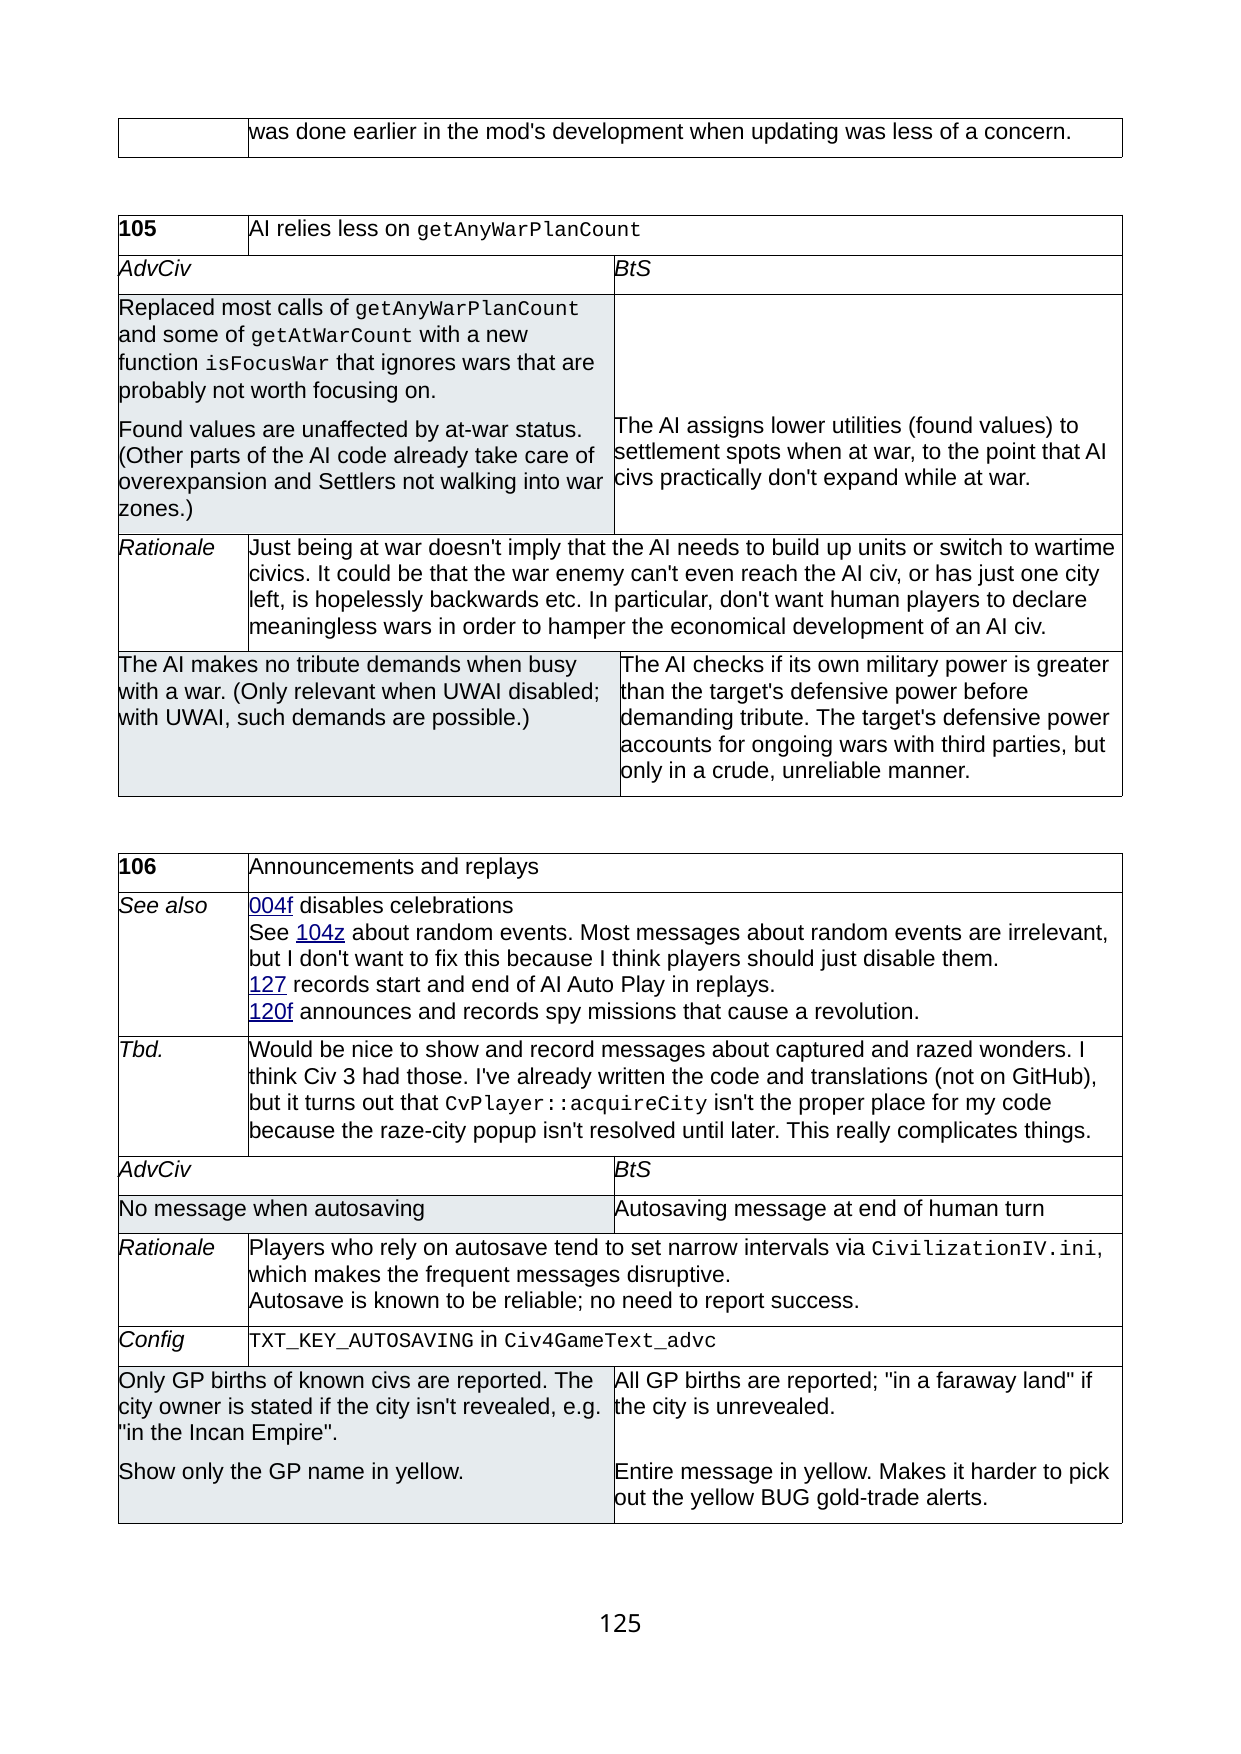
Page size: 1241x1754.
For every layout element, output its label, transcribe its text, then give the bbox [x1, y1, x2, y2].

table_cell Just being at war doesn't imply that the AI needs to build up units or switch to wartime civics. It could be that the war enemy can't even reach the AI civ, or has just one city left, is hopelessly backwards etc. In particular, don't want human players to declare meaningless wars in order to hamper the economical development of an AI civ. [249, 535, 1122, 651]
table_cell Config [119, 1327, 248, 1366]
table_cell No message when autosaving [119, 1196, 614, 1233]
table_cell Would be nice to show and record messages about captured and razed wonders. I think Civ 3 had those. I've already written the code and translations (not on GitHub), but it turns out that CvPlayer::acquireCity isn't the proper place for my code because the raze-city popup isn't resolved until later. This really complicates things. [249, 1037, 1122, 1156]
table_cell Tbd. [119, 1037, 248, 1156]
table_cell See also [119, 893, 248, 1036]
table_cell BtS [615, 1157, 1122, 1194]
table_cell AdvCiv [119, 256, 614, 294]
table_cell was done earlier in the mod's development when updating was less of a concern. [249, 119, 1122, 157]
table_header 106 [119, 854, 248, 892]
table_cell [119, 119, 248, 157]
table_cell Rationale [119, 535, 248, 651]
table_cell Autosaving message at end of human turn [615, 1196, 1122, 1233]
table_cell Replaced most calls of getAnyWarPlanCount and some of getAtWarCount with a new function isFocusWar that ignores wars that are probably not worth focusing on. Found values are unaffected by at-war status. (Other parts of the AI code already take care of overexpansion and Settlers not walking into war zones.) [119, 295, 614, 533]
table_header 105 [119, 216, 248, 255]
table_cell 004f disables celebrations See 104z about random events. Most messages about random events are irrelevant, but I don't want to fix this because I think players should just disable them. 127 records start and end of AI Auto Play in replays. 120f announces and records spy missions that cause a revolution. [249, 893, 1122, 1036]
table_cell The AI checks if its own military power is greater than the target's defensive power before demanding tribute. The target's defensive power accounts for ongoing wars with third parties, but only in a crude, unreliable manner. [621, 652, 1122, 796]
table_cell Only GP births of known civs are reported. The city owner is stated if the city isn't revealed, e.g. "in the Incan Empire". Show only the GP name in yellow. [119, 1367, 614, 1523]
table_cell BtS [615, 256, 1122, 294]
table_cell AdvCiv [119, 1157, 614, 1194]
table_cell Rationale [119, 1234, 248, 1326]
table_header AI relies less on getAnyWarPlanCount [249, 216, 1122, 255]
table_cell Players who rely on autosave tend to set narrow intervals via CivilizationIV.ini, which makes the frequent messages disruptive. Autosave is known to be reliable; no need to report success. [249, 1234, 1122, 1326]
table_cell TXT_KEY_AUTOSAVING in Civ4GameText_advc [249, 1327, 1122, 1366]
table_header Announcements and replays [249, 854, 1122, 892]
table_cell The AI assigns lower utilities (found values) to settlement spots when at war, to the point that AI civs practically don't expand while at war. [615, 295, 1122, 533]
table_cell The AI makes no tribute demands when busy with a war. (Only relevant when UWAI disabled; with UWAI, such demands are possible.) [119, 652, 620, 796]
table_cell All GP births are reported; "in a faraway land" if the city is unrevealed. Entire message in yellow. Makes it harder to pick out the yellow BUG gold-trade alerts. [615, 1367, 1122, 1523]
